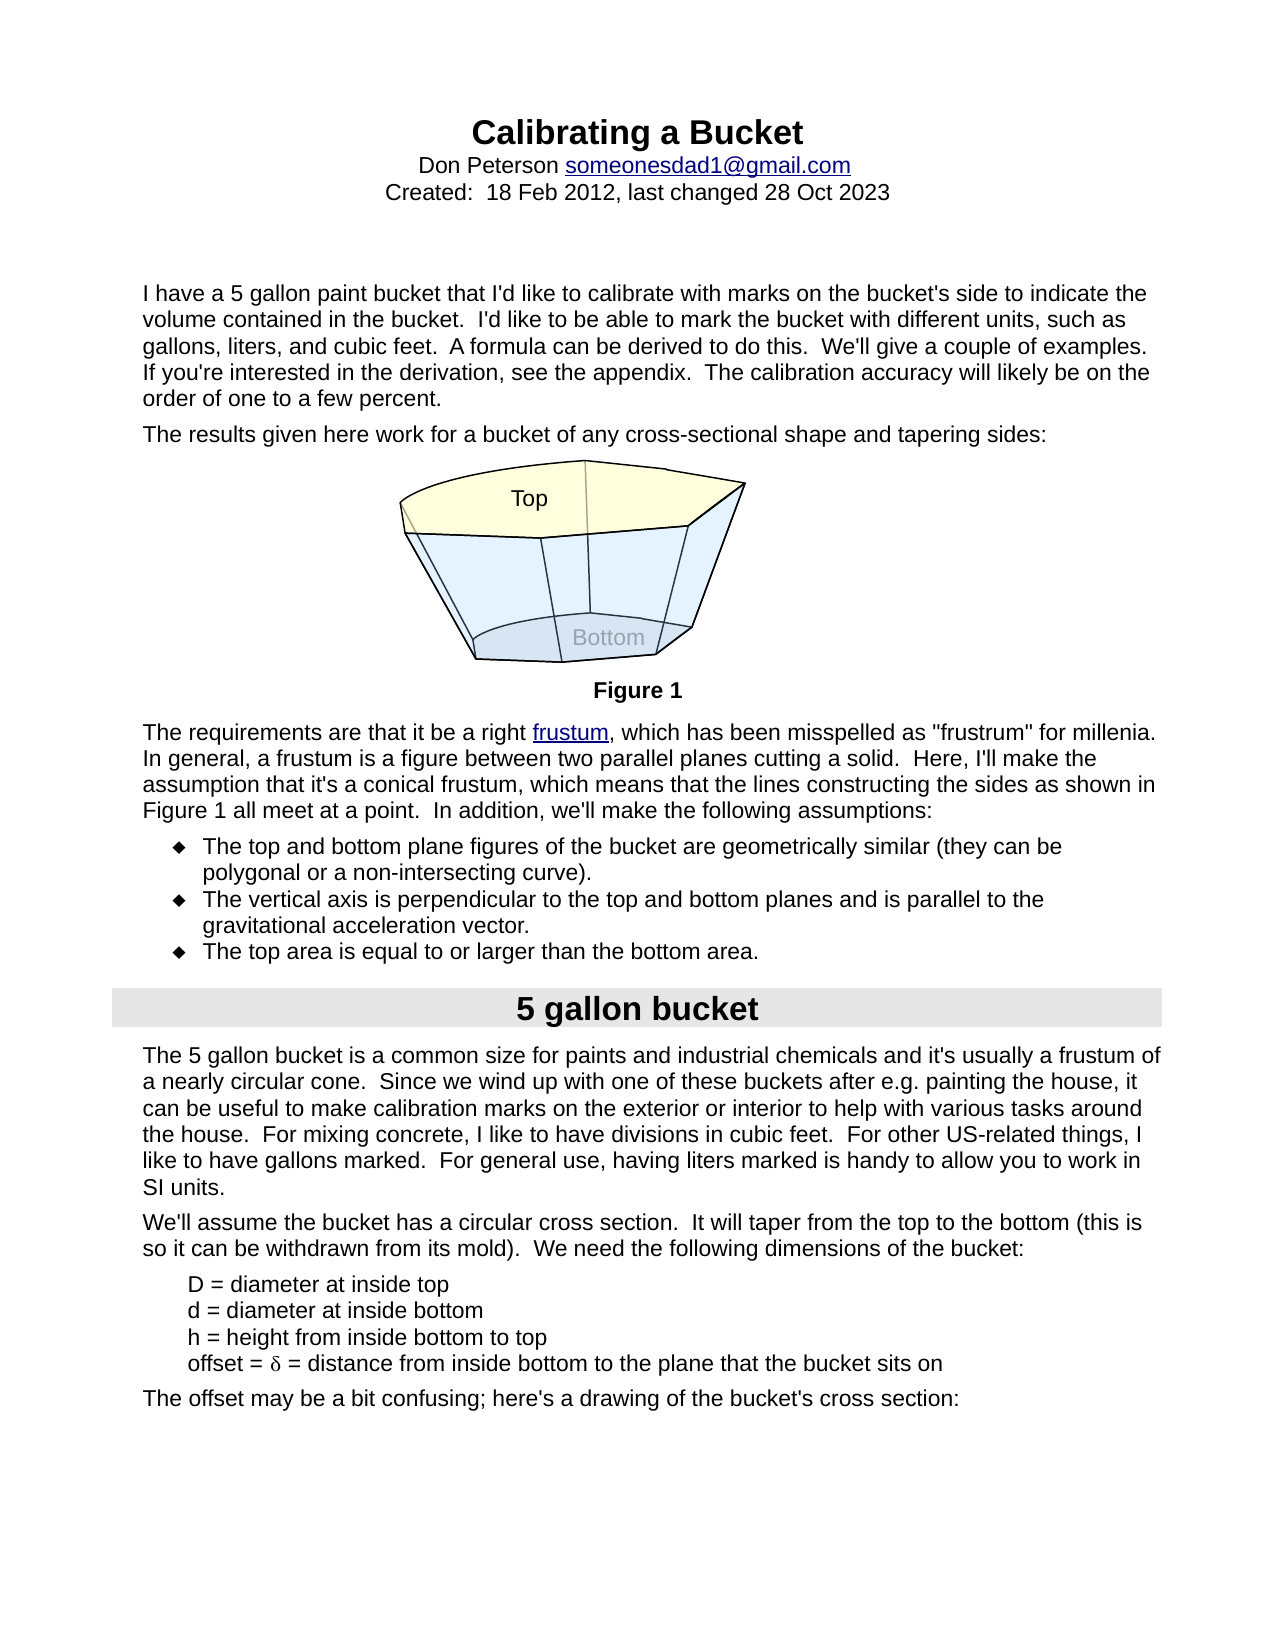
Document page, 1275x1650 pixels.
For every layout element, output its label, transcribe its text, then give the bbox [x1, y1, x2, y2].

list The vertical axis is perpendicular to the top and bottom planes and is parallel to the gravitational acceleration vector. [172, 886, 1162, 938]
text I have a 5 gallon paint bucket that I'd like to calibrate with marks on the bucket's side to indicate the volume contained in the bucket. I'd like to be able to mark the bucket with different units, such as gallons, liters, and cubic feet. A formula can be derived to do this. We'll give a couple of examples. If you're interested in the derivation, see the appendix. The calibration accuracy will likely be on the order of one to a few percent. [142, 280, 1162, 412]
text d = diameter at inside bottom [187, 1297, 1162, 1323]
list The top area is equal to or larger than the bottom area. [172, 938, 1162, 964]
text The requirements are that it be a right frustum, which has been misspelled as "frustrum" for millenia. In general, a frustum is a figure between two parallel planes cutting a solid. Here, I'll make the assumption that it's a conical frustum, which means that the lines constructing the sides as shown in Figure 1 all meet at a point. In addition, we'll make the following assumptions: [142, 456, 1162, 824]
text D = diameter at inside top [187, 1271, 1162, 1297]
subtitle Created: 18 Feb 2012, last changed 28 Oct 2023 [112, 178, 1162, 205]
title Calibrating a Bucket [112, 112, 1162, 152]
subtitle 5 gallon bucket [112, 988, 1162, 1027]
list The top and bottom plane figures of the bucket are geometrically similar (they can be polygonal or a non-intersecting curve). [172, 833, 1162, 886]
text h = height from inside bottom to top [187, 1323, 1162, 1350]
subtitle Don Peterson someonesdad1@gmail.com [112, 152, 1162, 178]
text The 5 gallon bucket is a common size for paints and industrial chemicals and it's usually a frustum of a nearly circular cone. Since we wind up with one of these buckets after e.g. painting the house, it can be useful to make calibration marks on the exterior or interior to help with various tasks around the house. For mixing concrete, I like to have divisions in cubic feet. For other US-related things, I like to have gallons marked. For general use, having liters marked is handy to allow you to work in SI units. [142, 1042, 1162, 1200]
text Figure 1 [221, 469, 1054, 703]
text The offset may be a bit confusing; here's a drawing of the bucket's cross section: [142, 1385, 1162, 1411]
text We'll assume the bucket has a circular cross section. It will taper from the top to the bottom (this is so it can be withdrawn from its mold). We need the following dimensions of the bucket: [142, 1209, 1162, 1262]
text The results given here work for a bucket of any cross-sectional shape and tapering sides: [142, 421, 1162, 447]
text offset =  = distance from inside bottom to the plane that the bucket sits on [187, 1350, 1162, 1376]
